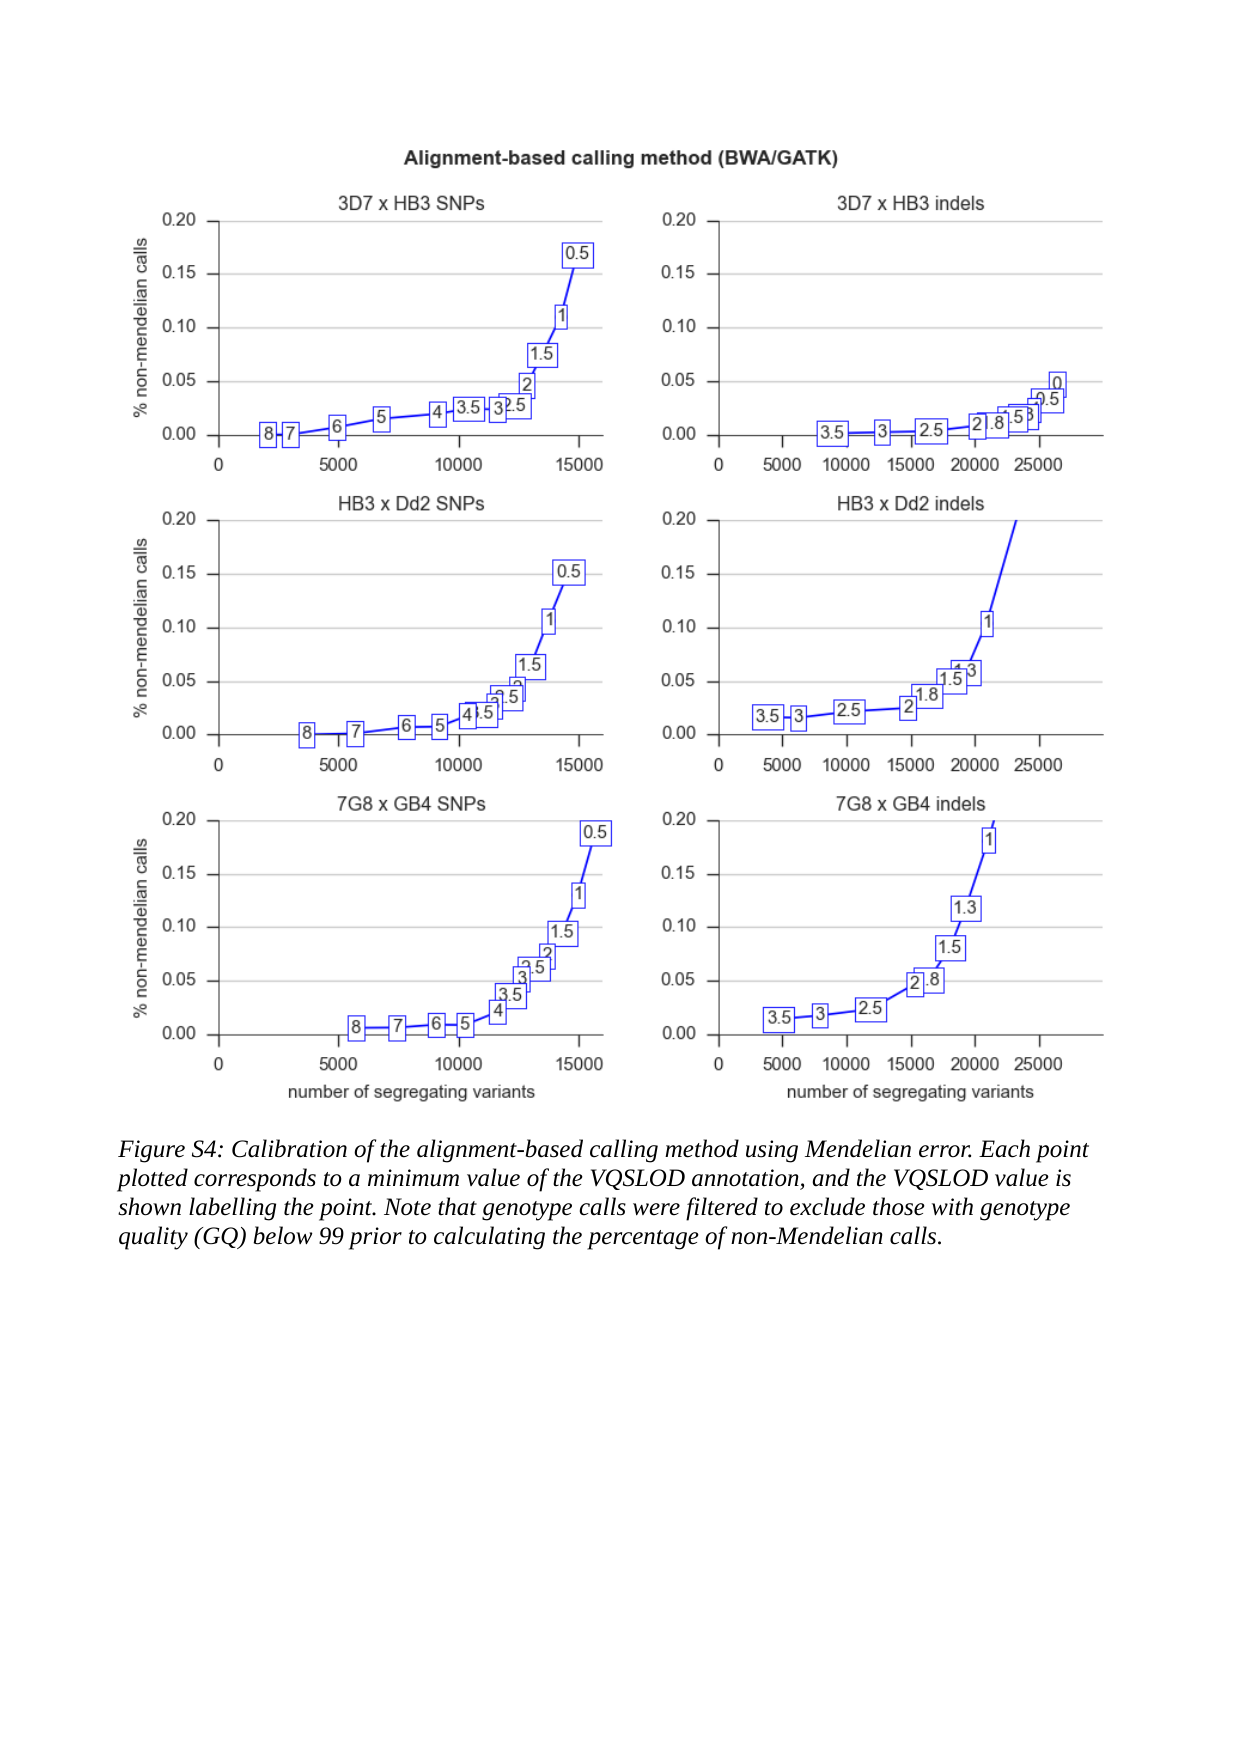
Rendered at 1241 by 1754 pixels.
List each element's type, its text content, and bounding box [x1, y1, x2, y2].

picture [118, 130, 1123, 1135]
text Figure S4: Calibration of the alignment-based calling method using Mendelian error. Each point plotted corresponds to a minimum value of the VQSLOD annotation, and the VQSLOD value is shown labelling the point. Note that genotype calls were filtered to exclude those with genotype quality (GQ) below 99 prior to calculating the percentage of non-Mendelian calls. [118, 1135, 1122, 1249]
